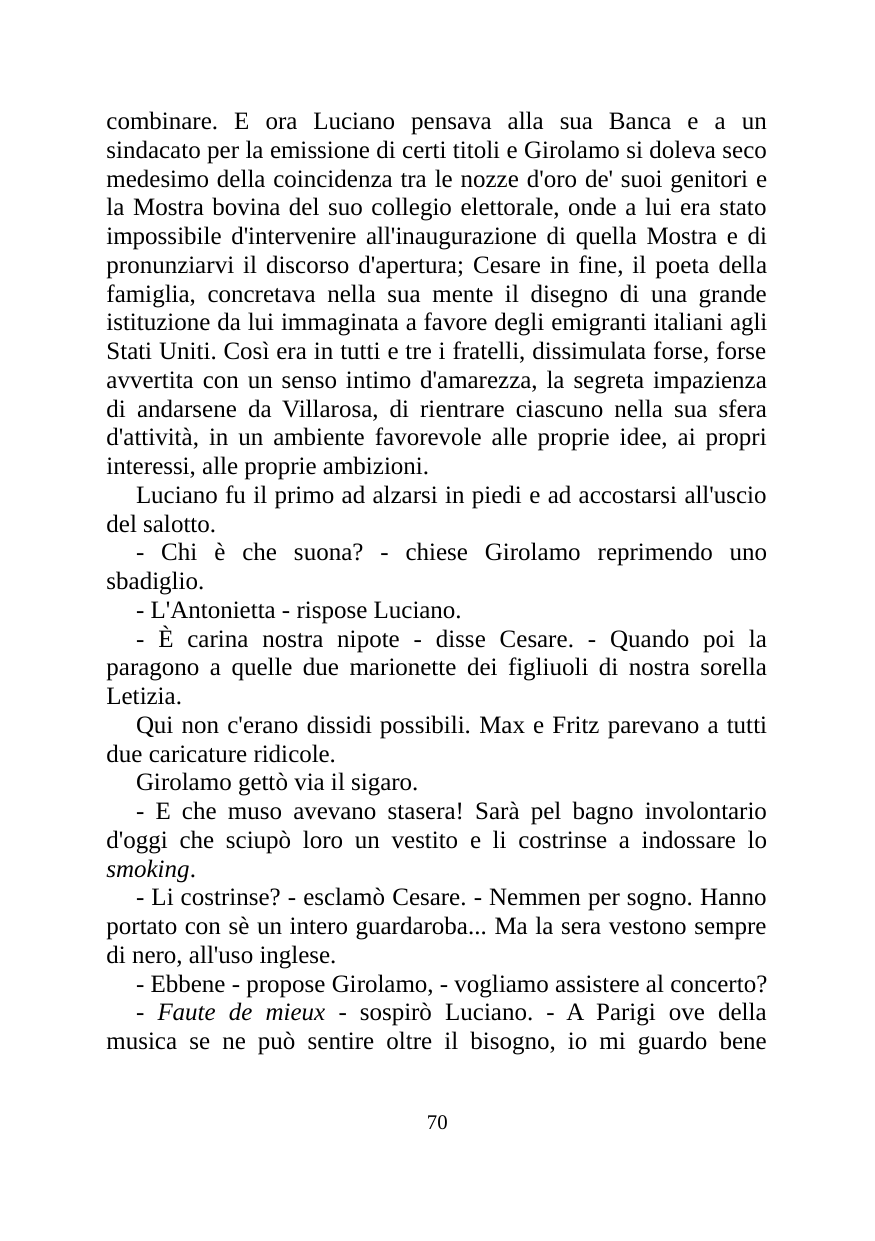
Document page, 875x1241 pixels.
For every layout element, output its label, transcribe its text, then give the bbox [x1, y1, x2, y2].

text - E che muso avevano stasera! Sarà pel bagno involontario d'oggi che sciupò loro un vestito e li costrinse a indossare lo smoking. [106, 796, 768, 882]
text - Chi è che suona? - chiese Girolamo reprimendo uno sbadiglio. [106, 537, 768, 595]
text - Li costrinse? - esclamò Cesare. - Nemmen per sogno. Hanno portato con sè un intero guardaroba... Ma la sera vestono sempre di nero, all'uso inglese. [106, 882, 768, 969]
text - L'Antonietta - rispose Luciano. [106, 595, 768, 624]
text - Ebbene - propose Girolamo, - vogliamo assistere al concerto? [106, 969, 768, 997]
text - Faute de mieux - sospirò Luciano. - A Parigi ove della musica se ne può sentire oltre il bisogno, io mi guardo bene [106, 997, 768, 1055]
text - È carina nostra nipote - disse Cesare. - Quando poi la paragono a quelle due marionette dei figliuoli di nostra sorella Letizia. [106, 624, 768, 710]
text combinare. E ora Luciano pensava alla sua Banca e a un sindacato per la emissione di certi titoli e Girolamo si doleva seco medesimo della coincidenza tra le nozze d'oro de' suoi genitori e la Mostra bovina del suo collegio elettorale, onde a lui era stato impossibile d'intervenire all'inaugurazione di quella Mostra e di pronunziarvi il discorso d'apertura; Cesare in fine, il poeta della famiglia, concretava nella sua mente il disegno di una grande istituzione da lui immaginata a favore degli emigranti italiani agli Stati Uniti. Così era in tutti e tre i fratelli, dissimulata forse, forse avvertita con un senso intimo d'amarezza, la segreta impazienza di andarsene da Villarosa, di rientrare ciascuno nella sua sfera d'attività, in un ambiente favorevole alle proprie idee, ai propri interessi, alle proprie ambizioni. [106, 106, 768, 480]
text Qui non c'erano dissidi possibili. Max e Fritz parevano a tutti due caricature ridicole. [106, 710, 768, 767]
text Girolamo gettò via il sigaro. [106, 767, 768, 796]
text Luciano fu il primo ad alzarsi in piedi e ad accostarsi all'uscio del salotto. [106, 480, 768, 537]
